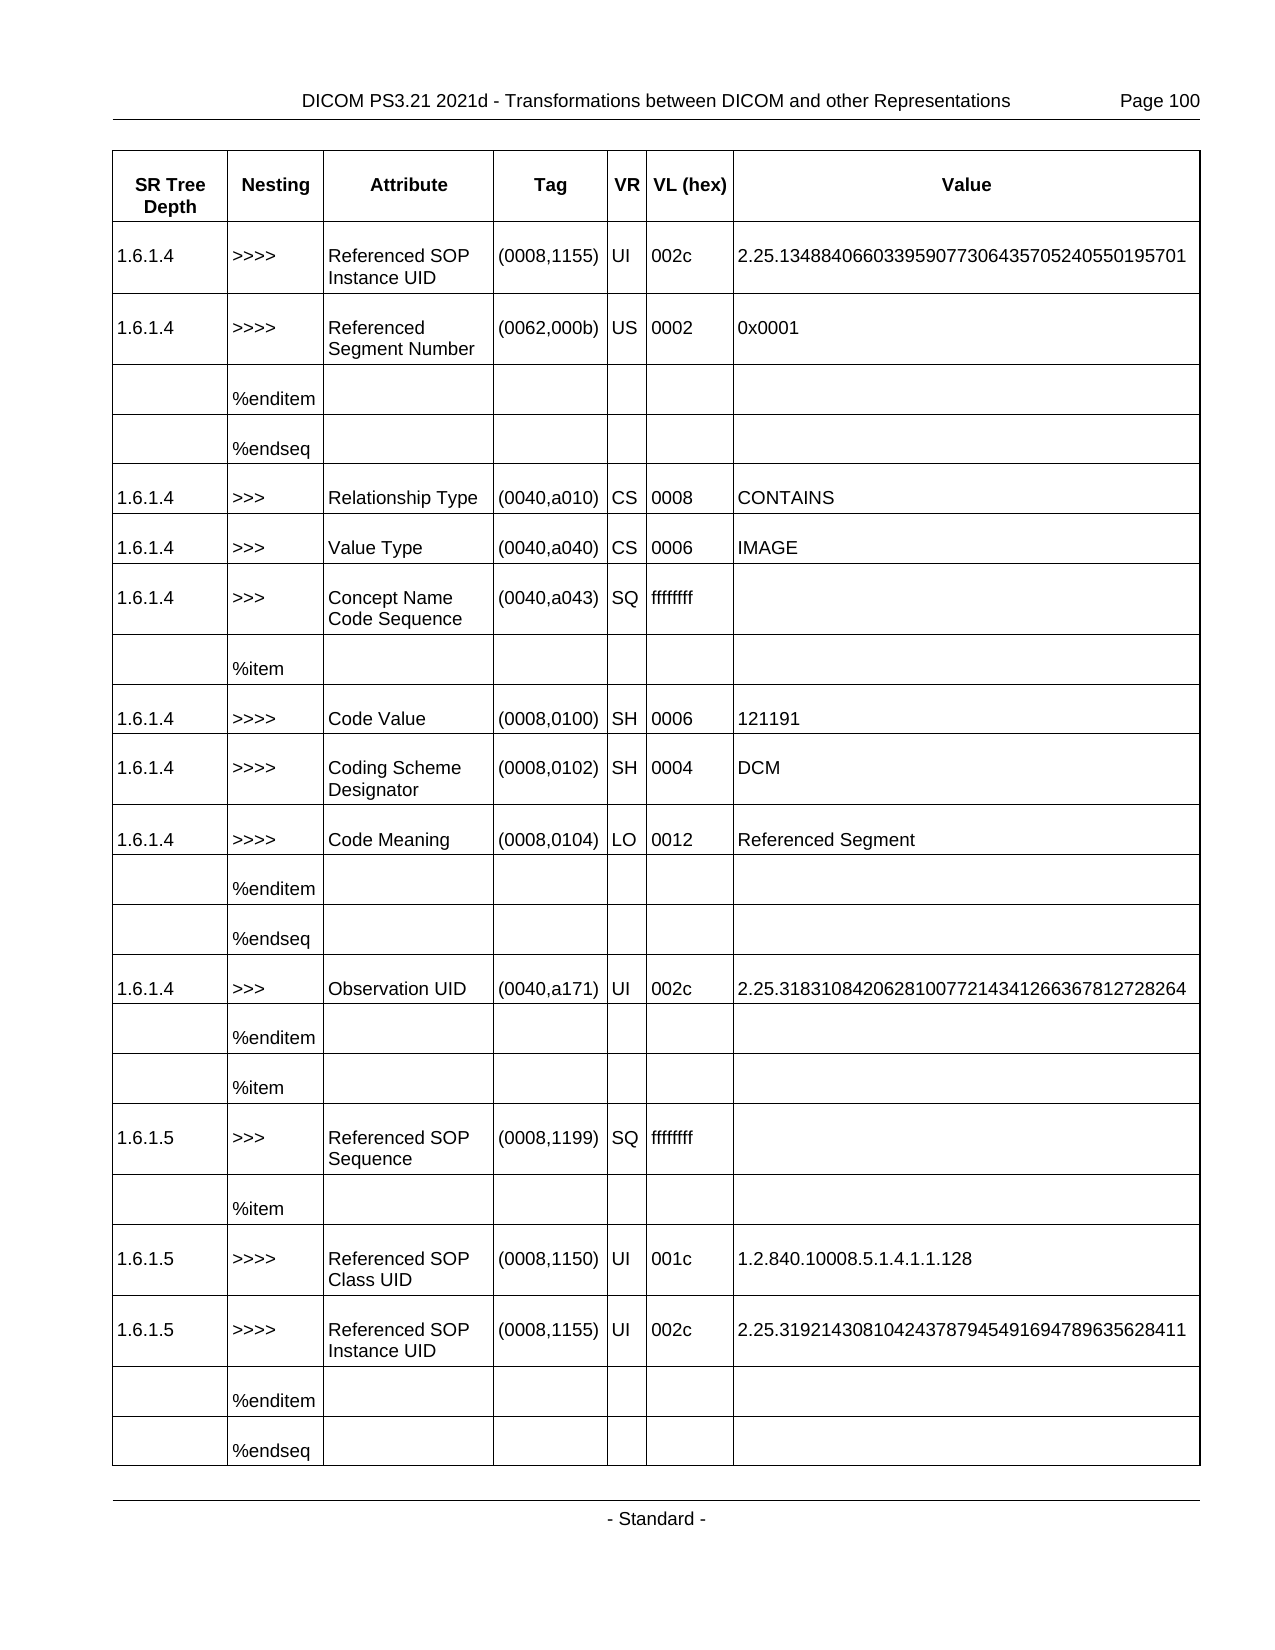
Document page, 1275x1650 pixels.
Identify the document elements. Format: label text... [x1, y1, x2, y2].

table_cell [647, 365, 733, 413]
table_cell (0040,a043) [494, 564, 607, 634]
table_cell LO [608, 805, 646, 854]
table_cell 0x0001 [734, 294, 1199, 364]
table_cell Referenced SOP Sequence [324, 1104, 493, 1174]
table_cell (0008,1155) [494, 1296, 607, 1366]
table_cell %enditem [228, 855, 323, 904]
table_cell [494, 1367, 607, 1416]
table_cell [608, 855, 646, 904]
table_cell [734, 415, 1199, 463]
table_cell [113, 635, 227, 683]
table_cell [494, 415, 607, 463]
table_cell (0040,a171) [494, 955, 607, 1003]
table_cell ffffffff [647, 1104, 733, 1174]
table_cell 1.6.1.4 [113, 294, 227, 364]
table_cell [608, 1175, 646, 1223]
table_cell 002c [647, 1296, 733, 1366]
table_header VL (hex) [647, 151, 733, 221]
table_cell [734, 855, 1199, 904]
table_cell [647, 1054, 733, 1102]
table_cell >>>> [228, 222, 323, 292]
table_cell [608, 1417, 646, 1465]
table_header Nesting [228, 151, 323, 221]
table_cell [324, 905, 493, 953]
table_cell Referenced SOP Instance UID [324, 1296, 493, 1366]
table_cell %endseq [228, 415, 323, 463]
table_cell 1.2.840.10008.5.1.4.1.1.128 [734, 1225, 1199, 1295]
table_cell [494, 365, 607, 413]
table_cell 1.6.1.4 [113, 685, 227, 733]
table_cell [608, 1367, 646, 1416]
table_cell [734, 1367, 1199, 1416]
table_cell %enditem [228, 365, 323, 413]
table_cell CS [608, 464, 646, 513]
table_cell [113, 1417, 227, 1465]
table_cell [324, 855, 493, 904]
table_cell UI [608, 222, 646, 292]
table_cell Code Meaning [324, 805, 493, 854]
table_cell >>> [228, 464, 323, 513]
table_cell Referenced Segment Number [324, 294, 493, 364]
table_cell (0008,0100) [494, 685, 607, 733]
table_cell 002c [647, 955, 733, 1003]
table_cell [608, 365, 646, 413]
table_cell [494, 905, 607, 953]
table_cell Observation UID [324, 955, 493, 1003]
table_cell (0008,1199) [494, 1104, 607, 1174]
table_cell (0062,000b) [494, 294, 607, 364]
table_cell 1.6.1.4 [113, 734, 227, 804]
table_cell [608, 905, 646, 953]
table_cell [324, 1054, 493, 1102]
table_cell [324, 1367, 493, 1416]
table_cell >>>> [228, 805, 323, 854]
table_header Attribute [324, 151, 493, 221]
table_cell (0008,1155) [494, 222, 607, 292]
table_cell >>> [228, 955, 323, 1003]
table_cell [324, 1417, 493, 1465]
table_cell ffffffff [647, 564, 733, 634]
table_cell [647, 1004, 733, 1053]
table_cell 1.6.1.4 [113, 805, 227, 854]
table_cell [113, 365, 227, 413]
table_cell [608, 1054, 646, 1102]
table_cell (0008,0102) [494, 734, 607, 804]
table_cell 001c [647, 1225, 733, 1295]
table_cell 0006 [647, 685, 733, 733]
table_cell SH [608, 734, 646, 804]
table_cell 0012 [647, 805, 733, 854]
table_cell 1.6.1.5 [113, 1104, 227, 1174]
table_cell CONTAINS [734, 464, 1199, 513]
table_cell 1.6.1.5 [113, 1296, 227, 1366]
table_cell 1.6.1.5 [113, 1225, 227, 1295]
table_cell [734, 1175, 1199, 1223]
table_header Value [734, 151, 1199, 221]
table_cell [734, 1104, 1199, 1174]
table_cell [494, 1054, 607, 1102]
table_cell %item [228, 1175, 323, 1223]
table_cell (0008,1150) [494, 1225, 607, 1295]
table_cell DCM [734, 734, 1199, 804]
table_cell %item [228, 1054, 323, 1102]
table_cell UI [608, 1296, 646, 1366]
table_cell 2.25.134884066033959077306435705240550195701 [734, 222, 1199, 292]
table_cell [608, 1004, 646, 1053]
table_cell Referenced SOP Instance UID [324, 222, 493, 292]
table_cell UI [608, 1225, 646, 1295]
table_cell [647, 1175, 733, 1223]
table_cell %enditem [228, 1367, 323, 1416]
table_cell (0040,a040) [494, 514, 607, 562]
table_cell (0040,a010) [494, 464, 607, 513]
table_cell [647, 1417, 733, 1465]
table_cell Concept Name Code Sequence [324, 564, 493, 634]
table_cell >>>> [228, 734, 323, 804]
table_cell >>>> [228, 685, 323, 733]
table_header VR [608, 151, 646, 221]
table_cell [494, 1004, 607, 1053]
table_cell [734, 564, 1199, 634]
table_cell [647, 905, 733, 953]
table_cell 1.6.1.4 [113, 955, 227, 1003]
table_cell %item [228, 635, 323, 683]
table_cell Referenced SOP Class UID [324, 1225, 493, 1295]
table_cell Referenced Segment [734, 805, 1199, 854]
table_cell %endseq [228, 905, 323, 953]
table_cell 1.6.1.4 [113, 464, 227, 513]
table_cell >>>> [228, 1225, 323, 1295]
table_cell [494, 635, 607, 683]
table_cell [734, 1417, 1199, 1465]
table_cell [734, 365, 1199, 413]
table_cell [324, 365, 493, 413]
table_cell [647, 1367, 733, 1416]
table_cell 0002 [647, 294, 733, 364]
table_cell 1.6.1.4 [113, 564, 227, 634]
table_cell [608, 415, 646, 463]
table_cell [324, 1004, 493, 1053]
table_cell [647, 855, 733, 904]
table_cell Code Value [324, 685, 493, 733]
table_cell US [608, 294, 646, 364]
table_cell 2.25.319214308104243787945491694789635628411 [734, 1296, 1199, 1366]
table_cell CS [608, 514, 646, 562]
table_cell (0008,0104) [494, 805, 607, 854]
table_cell %enditem [228, 1004, 323, 1053]
table_cell [494, 1417, 607, 1465]
table_header SR Tree Depth [113, 151, 227, 221]
table_cell >>>> [228, 294, 323, 364]
table_cell 0006 [647, 514, 733, 562]
table_cell [734, 905, 1199, 953]
table_cell [113, 1054, 227, 1102]
table_cell IMAGE [734, 514, 1199, 562]
table_cell 0004 [647, 734, 733, 804]
table_cell Relationship Type [324, 464, 493, 513]
table_cell [113, 1175, 227, 1223]
table_cell %endseq [228, 1417, 323, 1465]
table_cell [647, 635, 733, 683]
table_cell >>>> [228, 1296, 323, 1366]
table_cell [734, 635, 1199, 683]
table_cell 002c [647, 222, 733, 292]
table_cell [608, 635, 646, 683]
table_cell SH [608, 685, 646, 733]
table_cell [734, 1054, 1199, 1102]
table_cell 121191 [734, 685, 1199, 733]
table_cell [113, 1004, 227, 1053]
table_cell [324, 1175, 493, 1223]
table_cell >>> [228, 564, 323, 634]
table_cell 1.6.1.4 [113, 514, 227, 562]
table_header Tag [494, 151, 607, 221]
table_cell UI [608, 955, 646, 1003]
table_cell 2.25.318310842062810077214341266367812728264 [734, 955, 1199, 1003]
table_cell [494, 1175, 607, 1223]
table_cell [324, 415, 493, 463]
table_cell SQ [608, 1104, 646, 1174]
table_cell [113, 1367, 227, 1416]
table_cell SQ [608, 564, 646, 634]
table_cell 1.6.1.4 [113, 222, 227, 292]
table_cell >>> [228, 514, 323, 562]
table_cell [494, 855, 607, 904]
table_cell [647, 415, 733, 463]
table_cell [113, 415, 227, 463]
table_cell Coding Scheme Designator [324, 734, 493, 804]
table_cell Value Type [324, 514, 493, 562]
table_cell [324, 635, 493, 683]
table_cell 0008 [647, 464, 733, 513]
table_cell [113, 855, 227, 904]
table_cell >>> [228, 1104, 323, 1174]
table_cell [113, 905, 227, 953]
table_cell [734, 1004, 1199, 1053]
